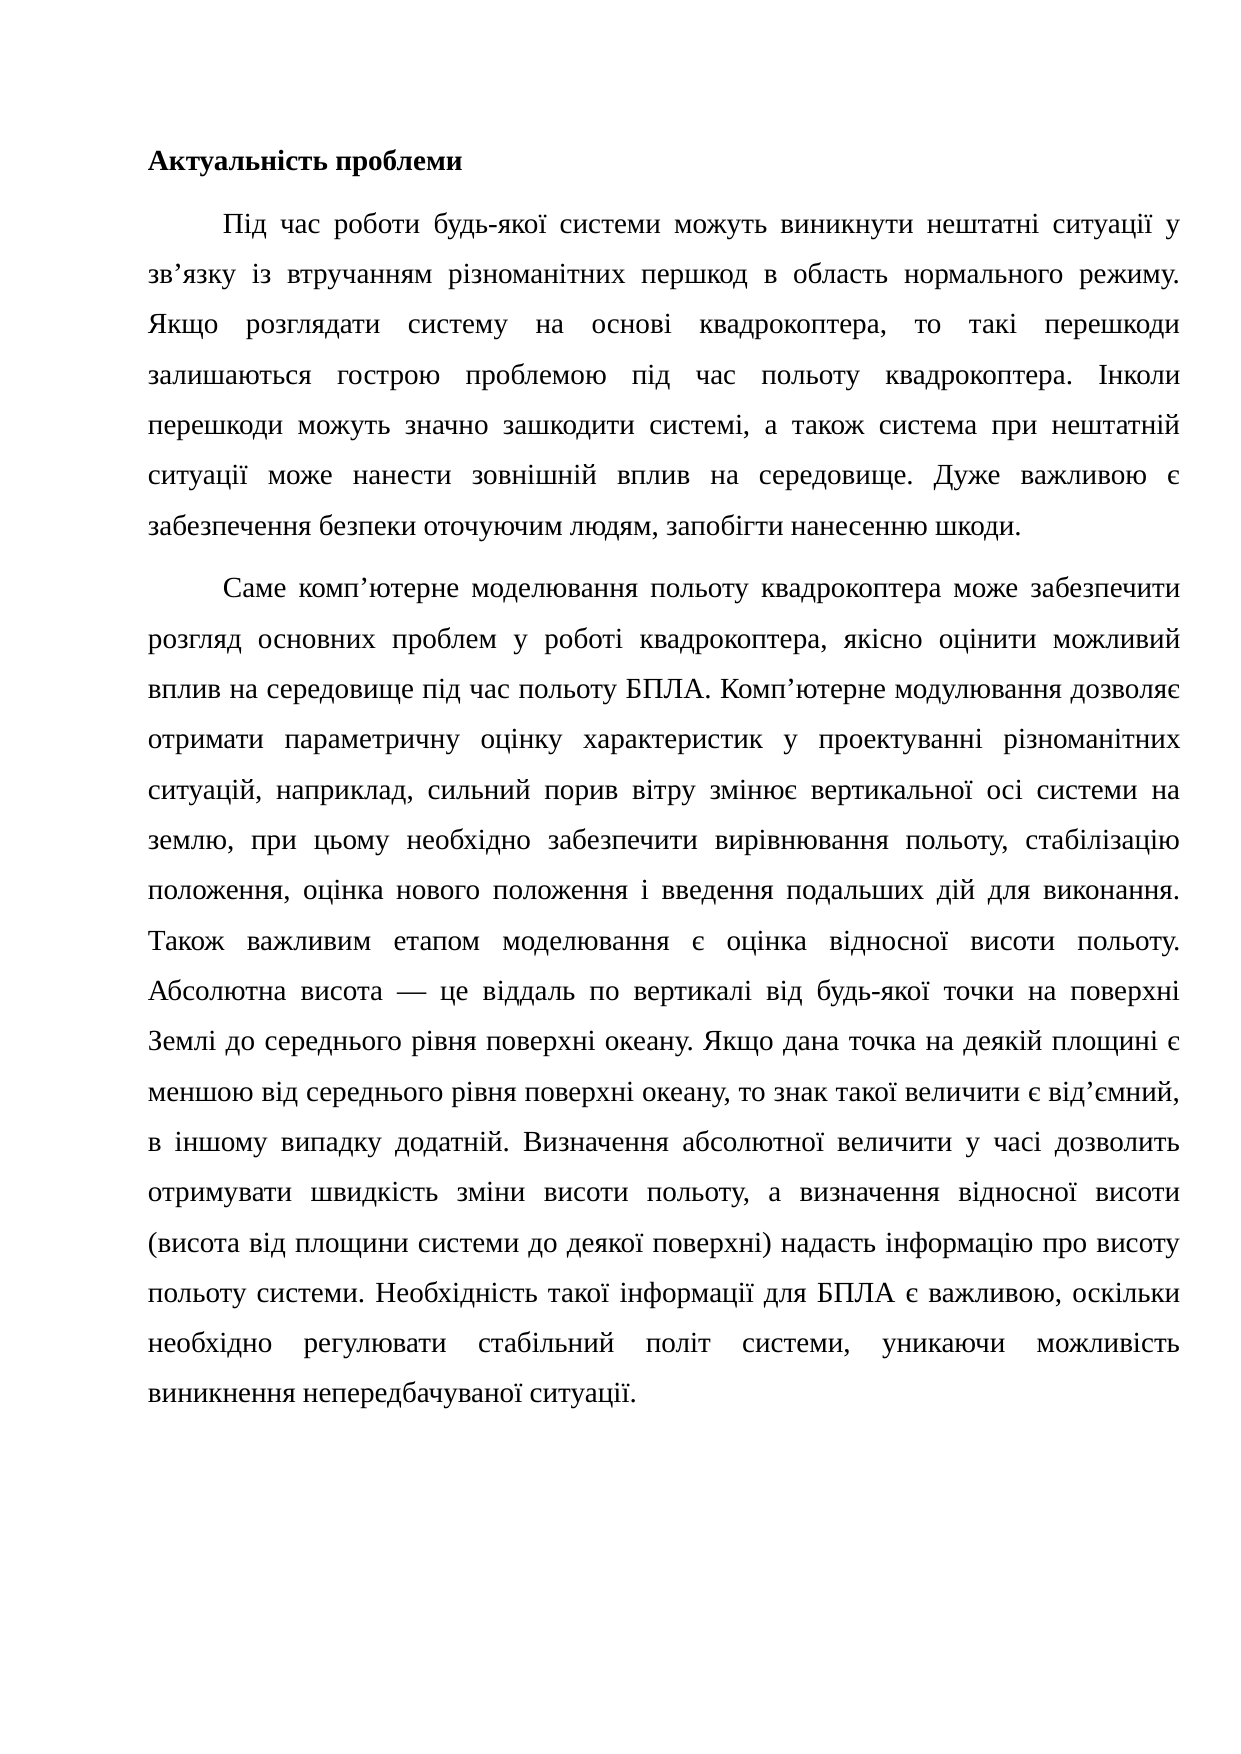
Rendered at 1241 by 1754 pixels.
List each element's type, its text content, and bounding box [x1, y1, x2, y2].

text Під час роботи будь-якої системи можуть виникнути нештатні ситуації у зв’язку із втручанням різноманітних першкод в область нормального режиму. Якщо розглядати систему на основі квадрокоптера, то такі перешкоди залишаються гострою проблемою під час польоту квадрокоптера. Інколи перешкоди можуть значно зашкодити системі, а також система при нештатній ситуації може нанести зовнішній вплив на середовище. Дуже важливою є забезпечення безпеки оточуючим людям, запобігти нанесенню шкоди. [148, 206, 1181, 541]
text Саме комп’ютерне моделювання польоту квадрокоптера може забезпечити розгляд основних проблем у роботі квадрокоптера, якісно оцінити можливий вплив на середовище під час польоту БПЛА. Комп’ютерне модулювання дозволяє отримати параметричну оцінку характеристик у проектуванні різноманітних ситуацій, наприклад, сильний порив вітру змінює вертикальної осі системи на землю, при цьому необхідно забезпечити вирівнювання польоту, стабілізацію положення, оцінка нового положення і введення подальших дій для виконання. Також важливим етапом моделювання є оцінка відносної висоти польоту. Абсолютна висота — це віддаль по вертикалі від будь-якої точки на поверхні Землі до середнього рівня поверхні океану. Якщо дана точка на деякій площині є меншою від середнього рівня поверхні океану, то знак такої величити є від’ємний, в іншому випадку додатній. Визначення абсолютної величити у часі дозволить отримувати швидкість зміни висоти польоту, а визначення відносної висоти (висота від площини системи до деякої поверхні) надасть інформацію про висоту польоту системи. Необхідність такої інформації для БПЛА є важливою, оскільки необхідно регулювати стабільний політ системи, уникаючи можливість виникнення непередбачуваної ситуації. [148, 571, 1181, 1409]
subtitle Актуальність проблеми [148, 143, 1181, 177]
